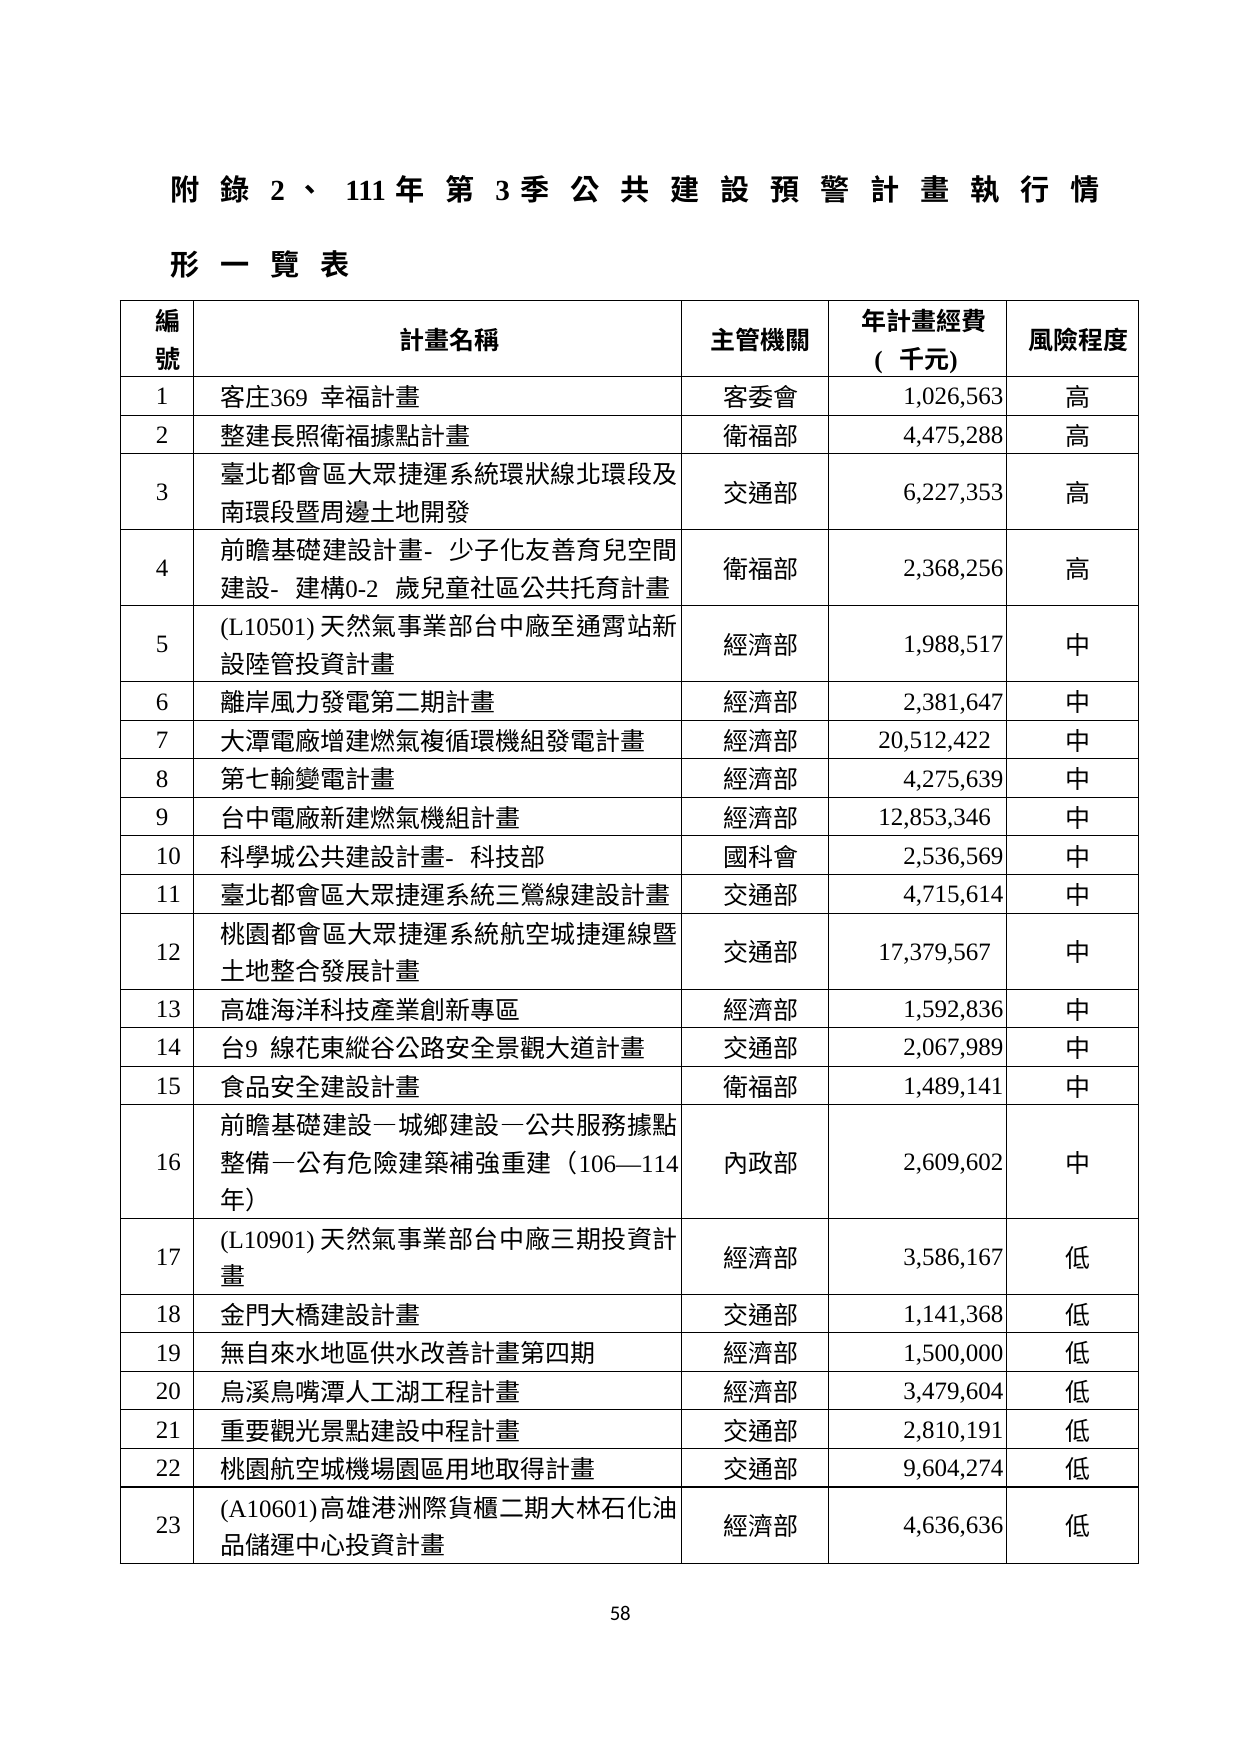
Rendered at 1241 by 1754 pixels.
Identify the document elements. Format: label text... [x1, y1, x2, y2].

table_cell 客委會 [682, 377, 828, 414]
table_cell 12,853,346 [829, 798, 1006, 835]
table_cell 低 [1007, 1410, 1138, 1448]
table_cell 4,715,614 [829, 875, 1006, 912]
table_cell 內政部 [682, 1105, 828, 1218]
table_cell 前瞻基礎建設計畫-少子化友善育兒空間建設-建構0-2歲兒童社區公共托育計畫 [194, 530, 681, 605]
table_cell 23 [121, 1488, 193, 1562]
table_cell 10 [121, 836, 193, 874]
table_cell 1,489,141 [829, 1067, 1006, 1104]
table_header 風險程度 [1007, 301, 1138, 376]
table_cell 2,536,569 [829, 836, 1006, 874]
table_cell 中 [1007, 1028, 1138, 1066]
table_cell 高 [1007, 377, 1138, 414]
table_cell 4,275,639 [829, 759, 1006, 797]
table_cell 中 [1007, 682, 1138, 720]
table_cell 2,381,647 [829, 682, 1006, 720]
table_cell 中 [1007, 914, 1138, 988]
table_cell 2,609,602 [829, 1105, 1006, 1218]
table_cell 低 [1007, 1295, 1138, 1332]
table_cell 經濟部 [682, 1372, 828, 1409]
table_cell 烏溪鳥嘴潭人工湖工程計畫 [194, 1372, 681, 1409]
table_cell 經濟部 [682, 1488, 828, 1562]
table_cell 中 [1007, 759, 1138, 797]
table_cell 低 [1007, 1333, 1138, 1371]
table_cell 1,500,000 [829, 1333, 1006, 1371]
table_cell 經濟部 [682, 1219, 828, 1294]
table_cell 21 [121, 1410, 193, 1448]
table_cell 1,592,836 [829, 990, 1006, 1027]
table_cell 金門大橋建設計畫 [194, 1295, 681, 1332]
table_header 計畫名稱 [194, 301, 681, 376]
table_cell 中 [1007, 798, 1138, 835]
table_cell 重要觀光景點建設中程計畫 [194, 1410, 681, 1448]
table_cell 大潭電廠增建燃氣複循環機組發電計畫 [194, 721, 681, 758]
table_cell 4,475,288 [829, 416, 1006, 453]
table_cell 11 [121, 875, 193, 912]
table_cell 3,586,167 [829, 1219, 1006, 1294]
table_cell 7 [121, 721, 193, 758]
table_cell 20 [121, 1372, 193, 1409]
table_cell 無自來水地區供水改善計畫第四期 [194, 1333, 681, 1371]
table_cell 台中電廠新建燃氣機組計畫 [194, 798, 681, 835]
table_cell 中 [1007, 836, 1138, 874]
table_cell 19 [121, 1333, 193, 1371]
table_cell 交通部 [682, 1410, 828, 1448]
table_cell 16 [121, 1105, 193, 1218]
table_cell 第七輸變電計畫 [194, 759, 681, 797]
table_cell (L10901)天然氣事業部台中廠三期投資計畫 [194, 1219, 681, 1294]
table_cell 中 [1007, 990, 1138, 1027]
table_cell 經濟部 [682, 606, 828, 681]
table_cell 9,604,274 [829, 1449, 1006, 1486]
table_cell 低 [1007, 1449, 1138, 1486]
table_header 主管機關 [682, 301, 828, 376]
table_cell 6 [121, 682, 193, 720]
table_cell 13 [121, 990, 193, 1027]
table_cell 12 [121, 914, 193, 988]
table_cell 經濟部 [682, 682, 828, 720]
table_cell 中 [1007, 1105, 1138, 1218]
table_cell 離岸風力發電第二期計畫 [194, 682, 681, 720]
table_cell 整建長照衛福據點計畫 [194, 416, 681, 453]
table_cell 1 [121, 377, 193, 414]
table_cell 臺北都會區大眾捷運系統環狀線北環段及南環段暨周邊土地開發 [194, 454, 681, 529]
table_header 年計畫經費 (千元) [829, 301, 1006, 376]
table_cell 1,988,517 [829, 606, 1006, 681]
table_cell 交通部 [682, 454, 828, 529]
table_cell 科學城公共建設計畫-科技部 [194, 836, 681, 874]
table_cell 台9線花東縱谷公路安全景觀大道計畫 [194, 1028, 681, 1066]
table_cell 2 [121, 416, 193, 453]
table_cell 前瞻基礎建設—城鄉建設—公共服務據點整備—公有危險建築補強重建（106—114年） [194, 1105, 681, 1218]
table_cell 18 [121, 1295, 193, 1332]
table_cell 8 [121, 759, 193, 797]
table_cell 5 [121, 606, 193, 681]
table_cell 國科會 [682, 836, 828, 874]
table_cell 低 [1007, 1219, 1138, 1294]
table_cell 1,141,368 [829, 1295, 1006, 1332]
table_cell 2,067,989 [829, 1028, 1006, 1066]
table_cell 2,368,256 [829, 530, 1006, 605]
table_cell 22 [121, 1449, 193, 1486]
table_cell 9 [121, 798, 193, 835]
table_cell 高雄海洋科技產業創新專區 [194, 990, 681, 1027]
table_cell 衛福部 [682, 416, 828, 453]
table_cell 衛福部 [682, 530, 828, 605]
table_cell 20,512,422 [829, 721, 1006, 758]
table_cell 經濟部 [682, 990, 828, 1027]
table_cell 經濟部 [682, 1333, 828, 1371]
table_cell 17,379,567 [829, 914, 1006, 988]
table_cell 經濟部 [682, 721, 828, 758]
table_cell 交通部 [682, 875, 828, 912]
table_cell 桃園航空城機場園區用地取得計畫 [194, 1449, 681, 1486]
table_cell 交通部 [682, 914, 828, 988]
table_cell 2,810,191 [829, 1410, 1006, 1448]
table_cell 客庄369幸福計畫 [194, 377, 681, 414]
table_cell 15 [121, 1067, 193, 1104]
table_cell 交通部 [682, 1295, 828, 1332]
table_cell 高 [1007, 416, 1138, 453]
table_cell 低 [1007, 1488, 1138, 1562]
table_cell 中 [1007, 721, 1138, 758]
table_cell 1,026,563 [829, 377, 1006, 414]
table_cell 高 [1007, 530, 1138, 605]
table_cell (A10601)高雄港洲際貨櫃二期大林石化油品儲運中心投資計畫 [194, 1488, 681, 1562]
table_cell 3 [121, 454, 193, 529]
table_cell 臺北都會區大眾捷運系統三鶯線建設計畫 [194, 875, 681, 912]
table_header 編號 [121, 301, 193, 376]
table_cell 低 [1007, 1372, 1138, 1409]
table_cell 中 [1007, 1067, 1138, 1104]
table_cell 4 [121, 530, 193, 605]
table_cell 交通部 [682, 1028, 828, 1066]
table_cell 4,636,636 [829, 1488, 1006, 1562]
table_cell 中 [1007, 875, 1138, 912]
table_cell 17 [121, 1219, 193, 1294]
subtitle 附錄2、111年第3季公共建設預警計畫執行情形一覽表 [149, 150, 1120, 300]
table_cell 3,479,604 [829, 1372, 1006, 1409]
table_cell 經濟部 [682, 798, 828, 835]
table_cell (L10501)天然氣事業部台中廠至通霄站新設陸管投資計畫 [194, 606, 681, 681]
table_cell 14 [121, 1028, 193, 1066]
table_cell 桃園都會區大眾捷運系統航空城捷運線暨土地整合發展計畫 [194, 914, 681, 988]
table_cell 高 [1007, 454, 1138, 529]
table_cell 經濟部 [682, 759, 828, 797]
table_cell 衛福部 [682, 1067, 828, 1104]
table_cell 交通部 [682, 1449, 828, 1486]
table_cell 食品安全建設計畫 [194, 1067, 681, 1104]
table_cell 6,227,353 [829, 454, 1006, 529]
table_cell 中 [1007, 606, 1138, 681]
